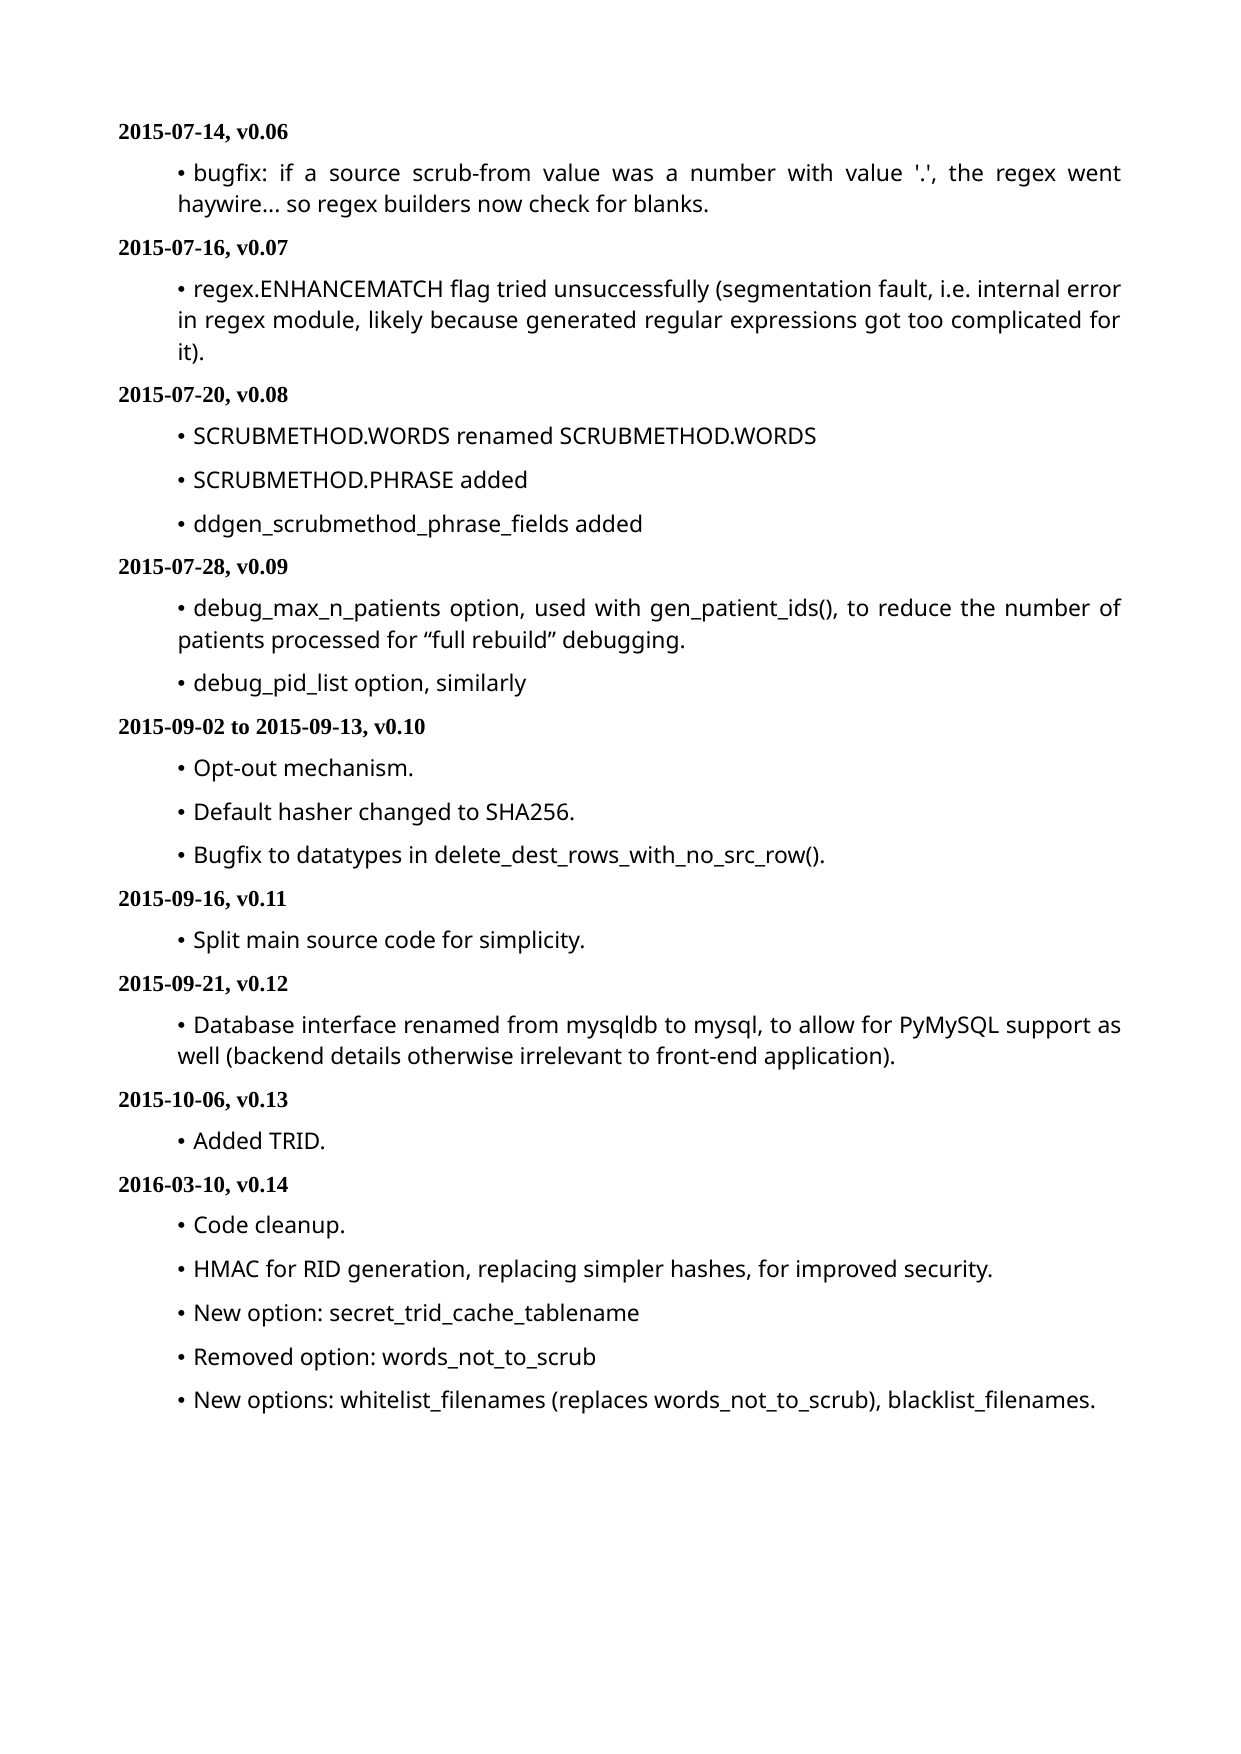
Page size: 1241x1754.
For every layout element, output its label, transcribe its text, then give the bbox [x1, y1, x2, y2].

list SCRUBMETHOD.PHRASE added [177, 464, 1122, 495]
list Split main source code for simplicity. [177, 924, 1122, 955]
list Database interface renamed from mysqldb to mysql, to allow for PyMySQL support as well (backend details otherwise irrelevant to front-end application). [177, 1009, 1122, 1071]
list regex.ENHANCEMATCH flag tried unsuccessfully (segmentation fault, i.e. internal error in regex module, likely because generated regular expressions got too complicated for it). [177, 273, 1122, 367]
subtitle 2015-07-20, v0.08 [118, 381, 1122, 408]
list New options: whitelist_filenames (replaces words_not_to_scrub), blacklist_filenames. [177, 1384, 1122, 1416]
list SCRUBMETHOD.WORDS renamed SCRUBMETHOD.WORDS [177, 420, 1122, 451]
subtitle 2015-07-14, v0.06 [118, 118, 1122, 144]
subtitle 2015-10-06, v0.13 [118, 1086, 1122, 1112]
subtitle 2015-09-16, v0.11 [118, 885, 1122, 912]
list HMAC for RID generation, replacing simpler hashes, for improved security. [177, 1253, 1122, 1284]
subtitle 2015-07-28, v0.09 [118, 553, 1122, 580]
list Bugfix to datatypes in delete_dest_rows_with_no_src_row(). [177, 839, 1122, 871]
list Added TRID. [177, 1125, 1122, 1156]
list Opt-out mechanism. [177, 752, 1122, 783]
subtitle 2015-07-16, v0.07 [118, 234, 1122, 260]
list Code cleanup. [177, 1209, 1122, 1241]
list debug_pid_list option, similarly [177, 667, 1122, 698]
list New option: secret_trid_cache_tablename [177, 1297, 1122, 1328]
list Removed option: words_not_to_scrub [177, 1341, 1122, 1372]
list debug_max_n_patients option, used with gen_patient_ids(), to reduce the number of patients processed for “full rebuild” debugging. [177, 592, 1122, 655]
list bugfix: if a source scrub-from value was a number with value '.', the regex went haywire... so regex builders now check for blanks. [177, 157, 1122, 219]
subtitle 2015-09-21, v0.12 [118, 970, 1122, 996]
list Default hasher changed to SHA256. [177, 796, 1122, 827]
list ddgen_scrubmethod_phrase_fields added [177, 508, 1122, 539]
subtitle 2015-09-02 to 2015-09-13, v0.10 [118, 713, 1122, 739]
subtitle 2016-03-10, v0.14 [118, 1171, 1122, 1197]
